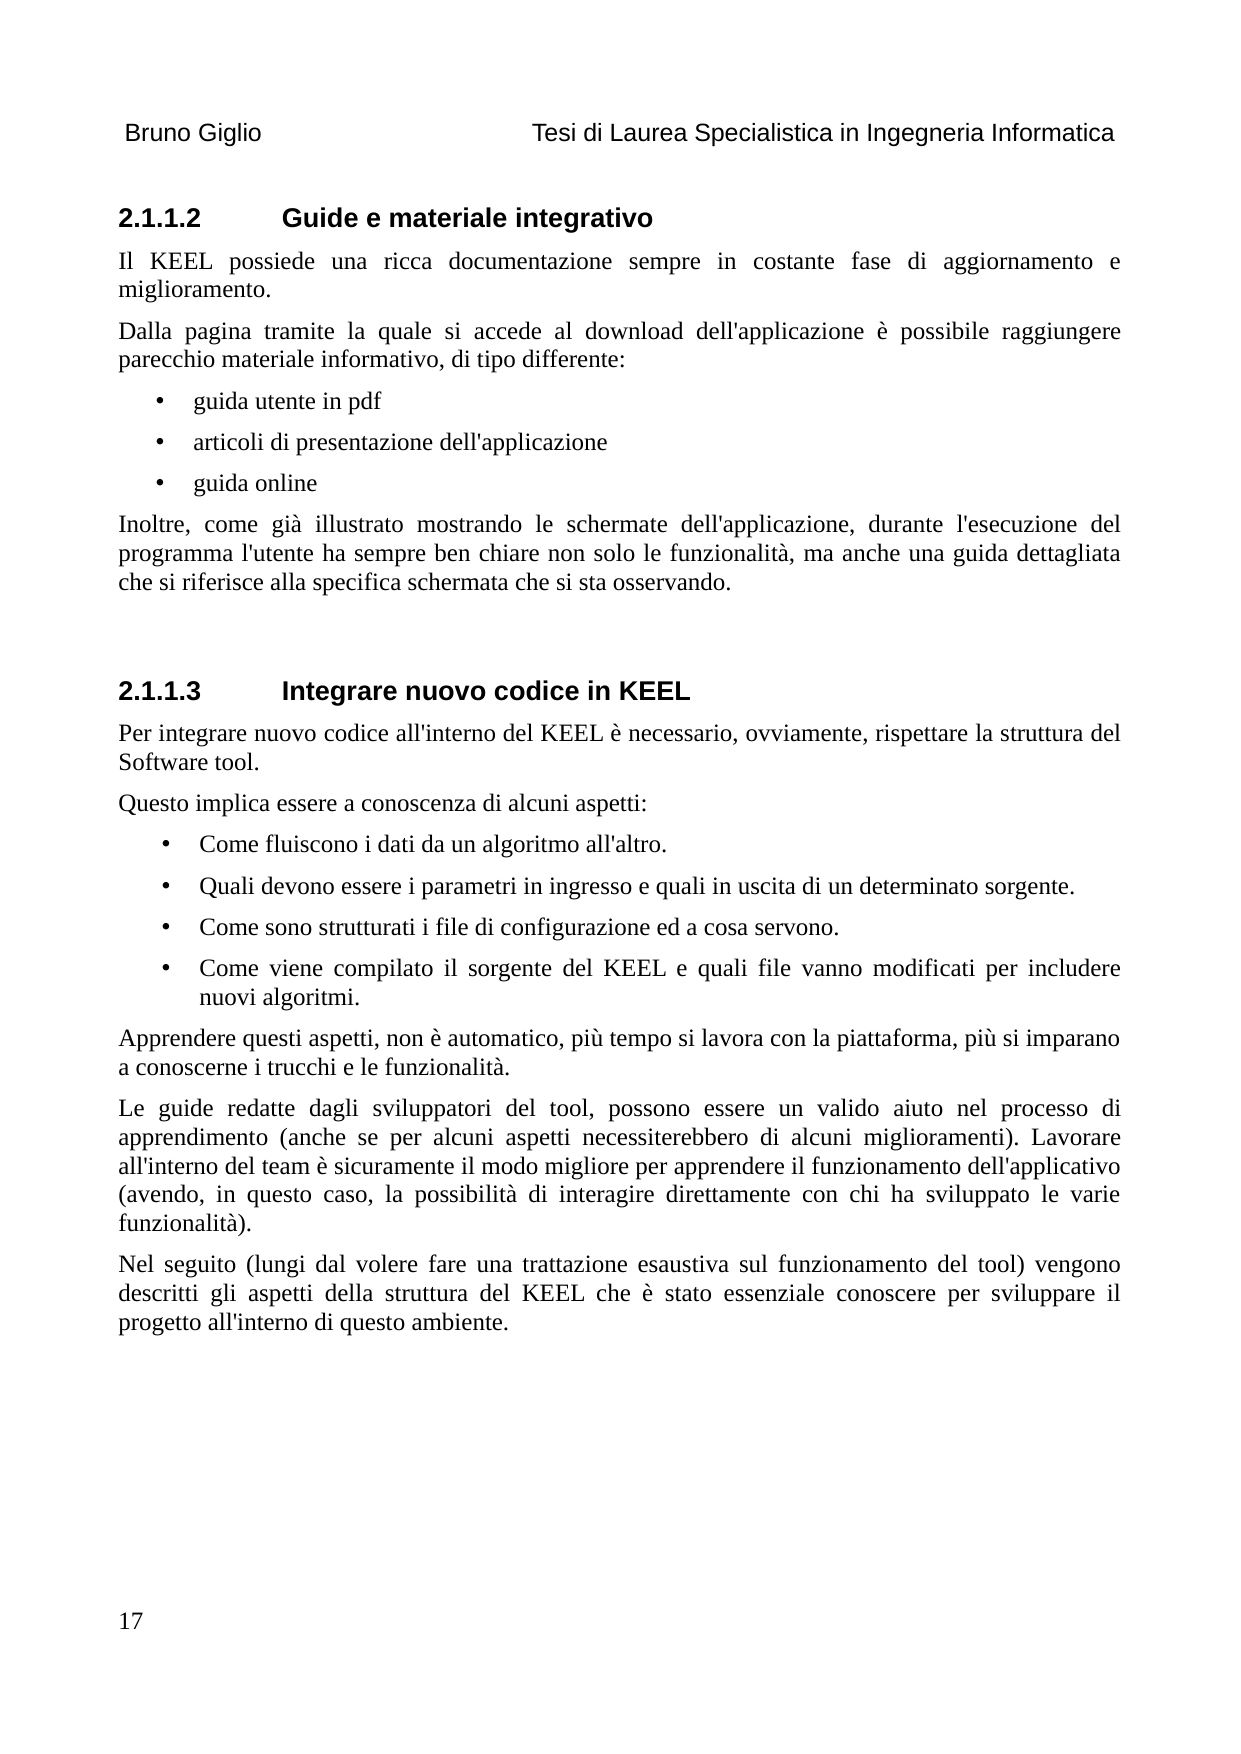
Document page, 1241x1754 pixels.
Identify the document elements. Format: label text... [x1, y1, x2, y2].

text Inoltre, come già illustrato mostrando le schermate dell'applicazione, durante l'esecuzione del programma l'utente ha sempre ben chiare non solo le funzionalità, ma anche una guida dettagliata che si riferisce alla specifica schermata che si sta osservando. [118, 509, 1122, 596]
list guida utente in pdf [156, 386, 1122, 414]
text Per integrare nuovo codice all'interno del KEEL è necessario, ovviamente, rispettare la struttura del Software tool. [118, 718, 1122, 776]
list Come fluiscono i dati da un algoritmo all'altro. [162, 829, 1122, 858]
text Apprendere questi aspetti, non è automatico, più tempo si lavora con la piattaforma, più si imparano a conoscerne i trucchi e le funzionalità. [118, 1023, 1122, 1081]
text Dalla pagina tramite la quale si accede al download dell'applicazione è possibile raggiungere parecchio materiale informativo, di tipo differente: [118, 316, 1122, 373]
text Le guide redatte dagli sviluppatori del tool, possono essere un valido aiuto nel processo di apprendimento (anche se per alcuni aspetti necessiterebbero di alcuni miglioramenti). Lavorare all'interno del team è sicuramente il modo migliore per apprendere il funzionamento dell'applicativo (avendo, in questo caso, la possibilità di interagire direttamente con chi ha sviluppato le varie funzionalità). [118, 1093, 1122, 1237]
text Questo implica essere a conoscenza di alcuni aspetti: [118, 788, 1122, 817]
list Come viene compilato il sorgente del KEEL e quali file vanno modificati per includere nuovi algoritmi. [162, 953, 1122, 1011]
list guida online [156, 468, 1122, 497]
text Nel seguito (lungi dal volere fare una trattazione esaustiva sul funzionamento del tool) vengono descritti gli aspetti della struttura del KEEL che è stato essenziale conoscere per sviluppare il progetto all'interno di questo ambiente. [118, 1249, 1122, 1336]
subtitle Guide e materiale integrativo [118, 202, 1122, 233]
subtitle Integrare nuovo codice in KEEL [118, 674, 1122, 706]
list Come sono strutturati i file di configurazione ed a cosa servono. [162, 912, 1122, 941]
list Quali devono essere i parametri in ingresso e quali in uscita di un determinato sorgente. [162, 871, 1122, 899]
text Il KEEL possiede una ricca documentazione sempre in costante fase di aggiornamento e miglioramento. [118, 246, 1122, 303]
list articoli di presentazione dell'applicazione [156, 427, 1122, 456]
